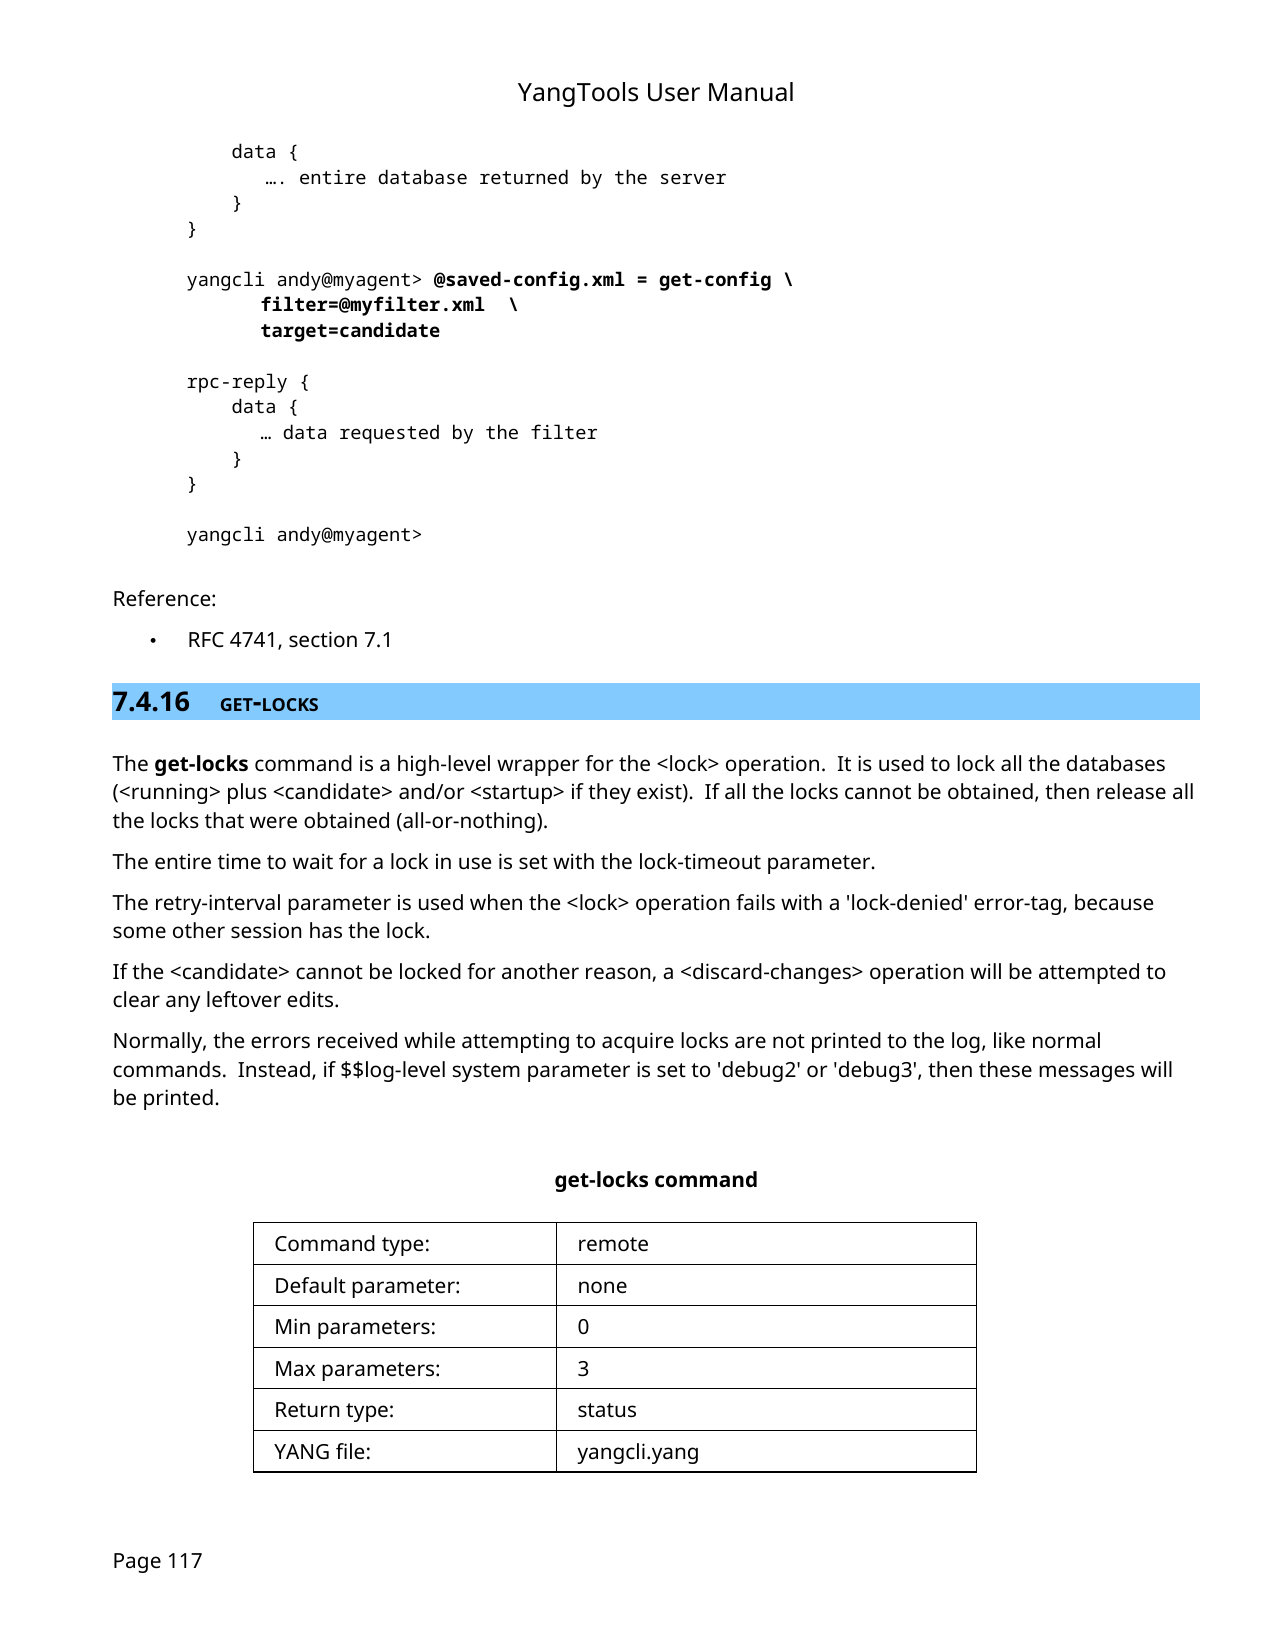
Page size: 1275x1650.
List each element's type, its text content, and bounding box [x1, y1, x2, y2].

list RFC 4741, section 7.1 [150, 625, 1200, 654]
text If the <candidate> cannot be locked for another reason, a <discard-changes> operation will be attempted to clear any leftover edits. [112, 957, 1200, 1014]
table_cell 3 [557, 1348, 976, 1388]
text Normally, the errors received while attempting to acquire locks are not printed to the log, like normal commands. Instead, if $$log-level system parameter is set to 'debug2' or 'debug3', then these messages will be printed. [112, 1026, 1200, 1112]
table_cell none [557, 1265, 976, 1305]
table_header Command type: [254, 1223, 556, 1264]
table_cell Default parameter: [254, 1265, 556, 1305]
table_cell status [557, 1389, 976, 1430]
text The get-locks command is a high-level wrapper for the <lock> operation. It is used to lock all the databases (<running> plus <candidate> and/or <startup> if they exist). If all the locks cannot be obtained, then release all the locks that were obtained (all-or-nothing). [112, 749, 1200, 834]
text The retry-interval parameter is used when the <lock> operation fails with a 'lock-denied' error-tag, because some other session has the lock. [112, 888, 1200, 944]
table_cell Max parameters: [254, 1348, 556, 1388]
subtitle get-locks [112, 683, 1200, 720]
subtitle get-locks command [127, 1165, 1185, 1194]
table_cell Return type: [254, 1389, 556, 1430]
text data { …. entire database returned by the server } } yangcli andy@myagent> @saved-config.xml = get-config \ filter=@myfilter.xml \ target=candidate rpc-reply { data { … data requested by the filter } } yangcli andy@myagent> [112, 138, 1200, 572]
table_cell 0 [557, 1306, 976, 1347]
table_cell yangcli.yang [557, 1431, 976, 1471]
table_cell Min parameters: [254, 1306, 556, 1347]
table_header remote [557, 1223, 976, 1264]
text The entire time to wait for a lock in use is set with the lock-timeout parameter. [112, 847, 1200, 875]
table_cell YANG file: [254, 1431, 556, 1471]
text Reference: [112, 584, 1200, 613]
